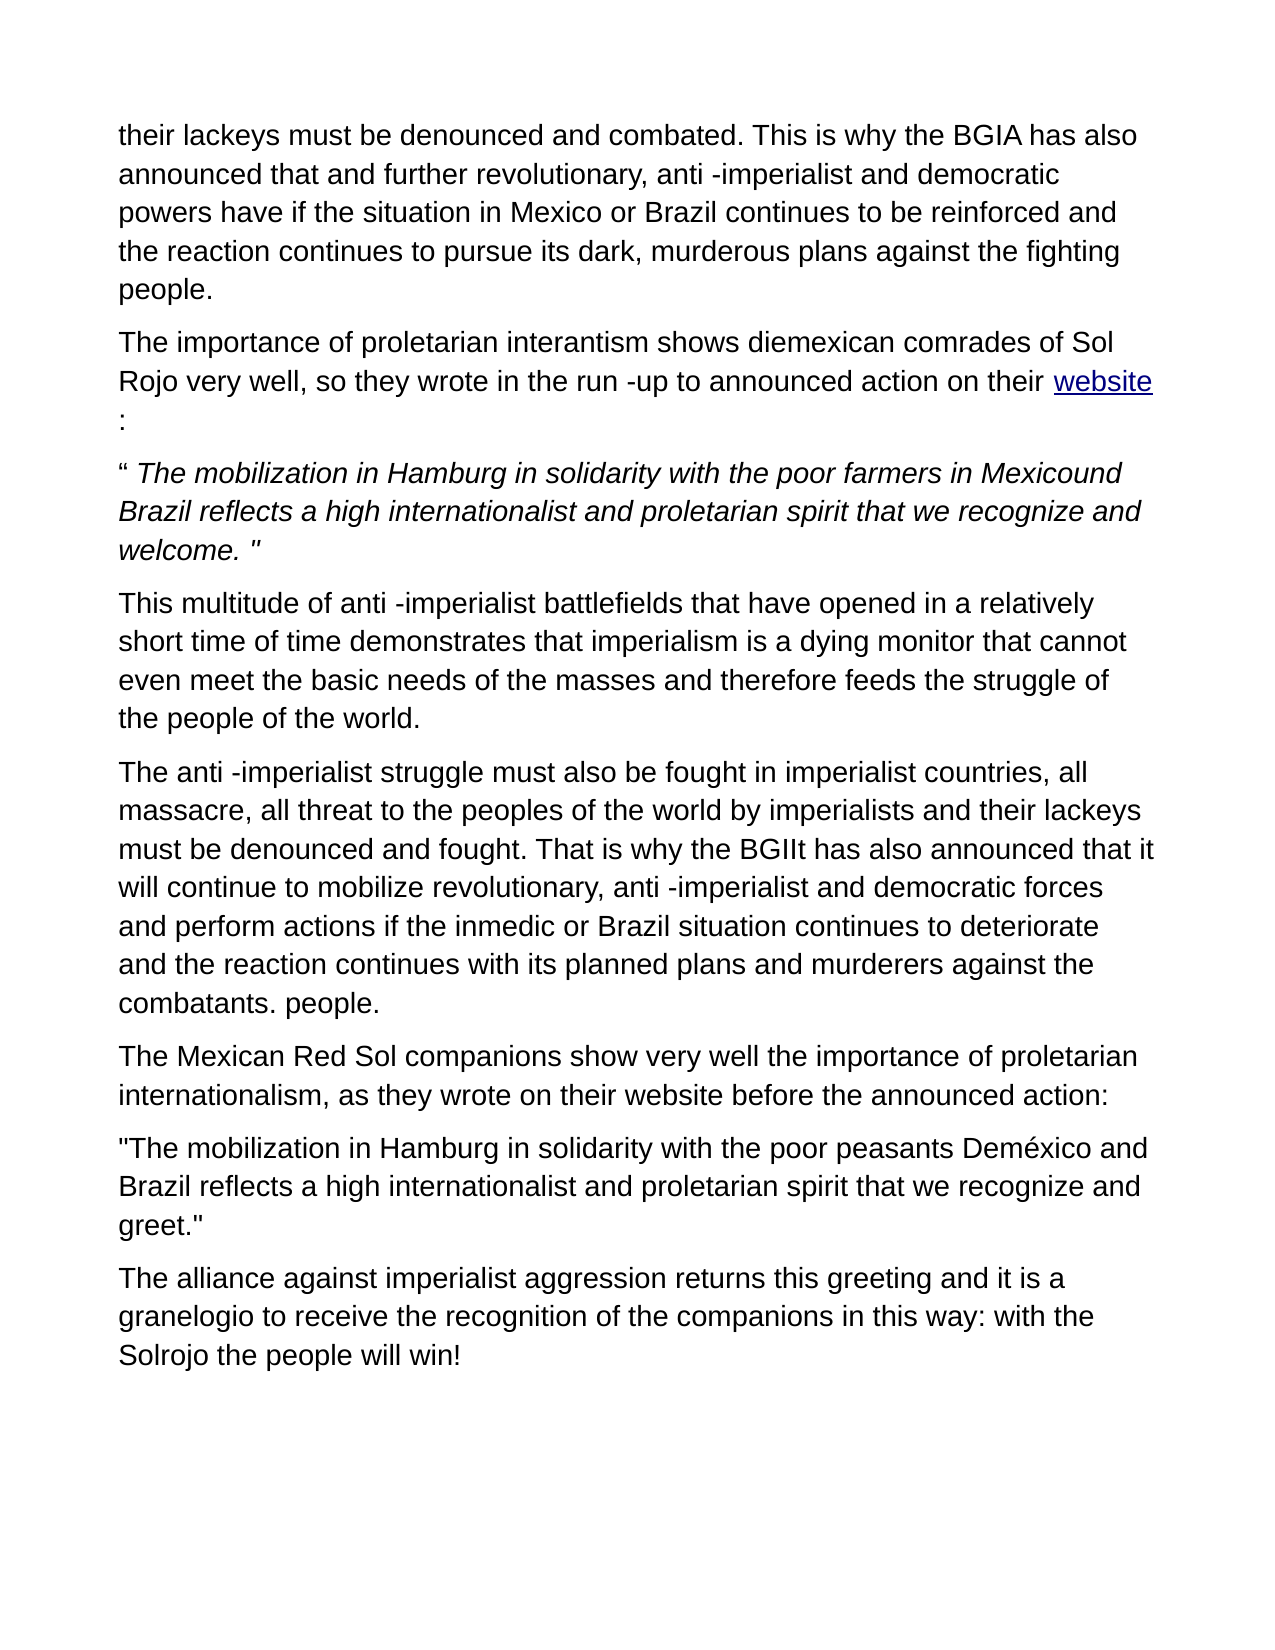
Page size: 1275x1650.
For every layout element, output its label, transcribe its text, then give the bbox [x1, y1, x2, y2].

text "The mobilization in Hamburg in solidarity with the poor peasants Deméxico and Brazil reflects a high internationalist and proletarian spirit that we recognize and greet." [118, 1131, 1157, 1241]
text The importance of proletarian interantism shows diemexican comrades of Sol Rojo very well, so they wrote in the run -up to announced action on their website : [118, 325, 1157, 436]
text their lackeys must be denounced and combated. This is why the BGIA has also announced that and further revolutionary, anti -imperialist and democratic powers have if the situation in Mexico or Brazil continues to be reinforced and the reaction continues to pursue its dark, murderous plans against the fighting people. [118, 118, 1157, 306]
text The alliance against imperialist aggression returns this greeting and it is a granelogio to receive the recognition of the companions in this way: with the Solrojo the people will win! [118, 1261, 1157, 1371]
text The anti -imperialist struggle must also be fought in imperialist countries, all massacre, all threat to the peoples of the world by imperialists and their lackeys must be denounced and fought. That is why the BGIIt has also announced that it will continue to mobilize revolutionary, anti -imperialist and democratic forces and perform actions if the inmedic or Brazil situation continues to deteriorate and the reaction continues with its planned plans and murderers against the combatants. people. [118, 754, 1157, 1019]
text The Mexican Red Sol companions show very well the importance of proletarian internationalism, as they wrote on their website before the announced action: [118, 1039, 1157, 1111]
text “ The mobilization in Hamburg in solidarity with the poor farmers in Mexicound Brazil reflects a high internationalist and proletarian spirit that we recognize and welcome. " [118, 456, 1157, 566]
text This multitude of anti -imperialist battlefields that have opened in a relatively short time of time demonstrates that imperialism is a dying monitor that cannot even meet the basic needs of the masses and therefore feeds the struggle of the people of the world. [118, 586, 1157, 735]
